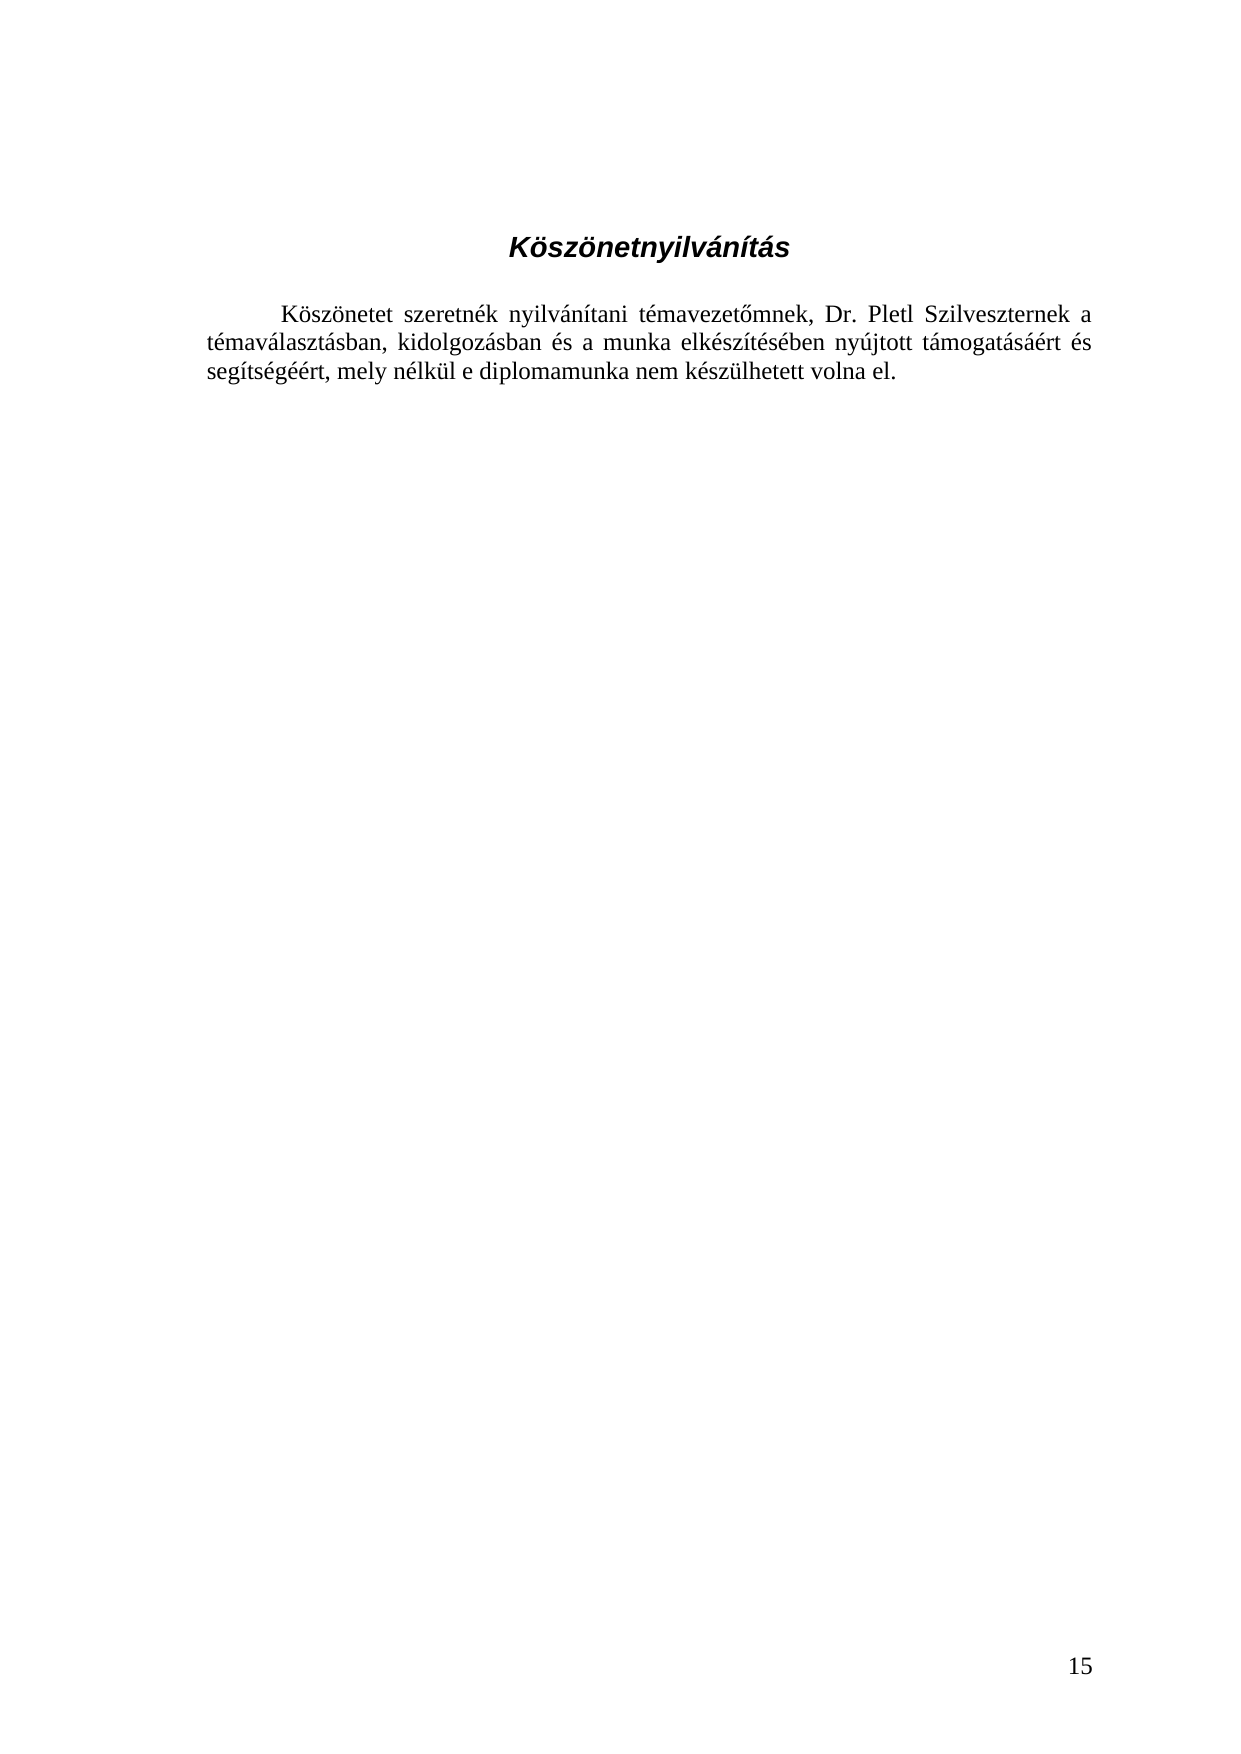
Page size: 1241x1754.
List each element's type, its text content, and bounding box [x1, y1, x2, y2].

subtitle Köszönetnyilvánítás [207, 230, 1093, 264]
text Köszönetet szeretnék nyilvánítani témavezetőmnek, Dr. Pletl Szilveszternek a témaválasztásban, kidolgozásban és a munka elkészítésében nyújtott támogatásáért és segítségéért, mely nélkül e diplomamunka nem készülhetett volna el. [207, 299, 1093, 385]
